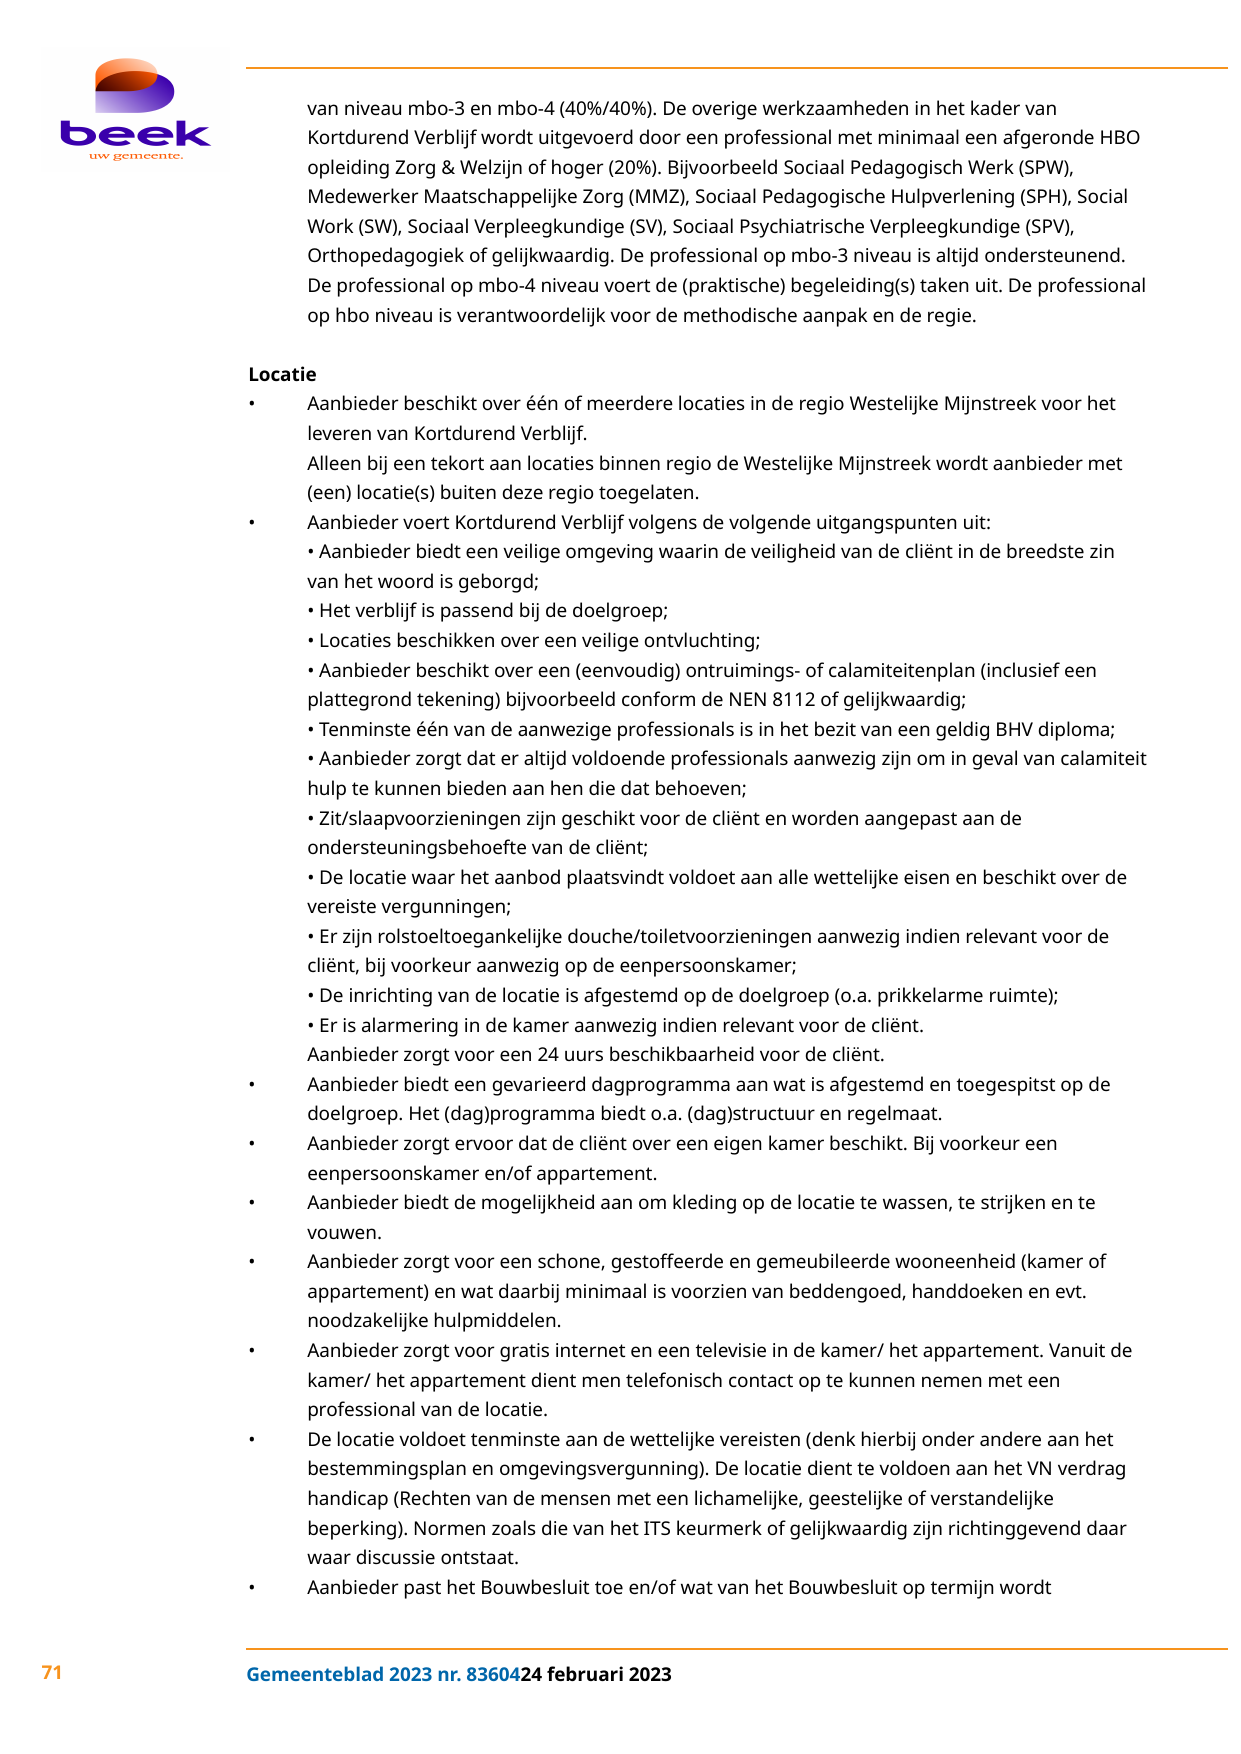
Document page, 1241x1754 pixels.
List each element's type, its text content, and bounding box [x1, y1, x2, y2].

list Aanbieder voert Kortdurend Verblijf volgens de volgende uitgangspunten uit: [248, 509, 1152, 535]
list Aanbieder beschikt over één of meerdere locaties in de regio Westelijke Mijnstreek voor het leveren van Kortdurend Verblijf. [248, 391, 1152, 446]
list Aanbieder zorgt voor een schone, gestoffeerde en gemeubileerde wooneenheid (kamer of appartement) en wat daarbij minimaal is voorzien van beddengoed, handdoeken en evt. noodzakelijke hulpmiddelen. [248, 1248, 1152, 1333]
list Aanbieder zorgt voor een 24 uurs beschikbaarheid voor de cliënt. [248, 1041, 1152, 1067]
list De locatie voldoet tenminste aan de wettelijke vereisten (denk hierbij onder andere aan het bestemmingsplan en omgevingsvergunning). De locatie dient te voldoen aan het VN verdrag handicap (Rechten van de mensen met een lichamelijke, geestelijke of verstandelijke beperking). Normen zoals die van het ITS keurmerk of gelijkwaardig zijn richtinggevend daar waar discussie ontstaat. [248, 1426, 1152, 1570]
list • Tenminste één van de aanwezige professionals is in het bezit van een geldig BHV diploma; [248, 716, 1152, 742]
list • Aanbieder zorgt dat er altijd voldoende professionals aanwezig zijn om in geval van calamiteit hulp te kunnen bieden aan hen die dat behoeven; [248, 746, 1152, 801]
list van niveau mbo-3 en mbo-4 (40%/40%). De overige werkzaamheden in het kader van Kortdurend Verblijf wordt uitgevoerd door een professional met minimaal een afgeronde HBO opleiding Zorg & Welzijn of hoger (20%). Bijvoorbeeld Sociaal Pedagogisch Werk (SPW), Medewerker Maatschappelijke Zorg (MMZ), Sociaal Pedagogische Hulpverlening (SPH), Social Work (SW), Sociaal Verpleegkundige (SV), Sociaal Psychiatrische Verpleegkundige (SPV), Orthopedagogiek of gelijkwaardig. De professional op mbo-3 niveau is altijd ondersteunend. De professional op mbo-4 niveau voert de (praktische) begeleiding(s) taken uit. De professional op hbo niveau is verantwoordelijk voor de methodische aanpak en de regie. [248, 95, 1152, 328]
list • De locatie waar het aanbod plaatsvindt voldoet aan alle wettelijke eisen en beschikt over de vereiste vergunningen; [248, 864, 1152, 919]
list Alleen bij een tekort aan locaties binnen regio de Westelijke Mijnstreek wordt aanbieder met (een) locatie(s) buiten deze regio toegelaten. [248, 450, 1152, 505]
list Aanbieder zorgt voor gratis internet en een televisie in de kamer/ het appartement. Vanuit de kamer/ het appartement dient men telefonisch contact op te kunnen nemen met een professional van de locatie. [248, 1337, 1152, 1422]
list Aanbieder biedt de mogelijkheid aan om kleding op de locatie te wassen, te strijken en te vouwen. [248, 1189, 1152, 1245]
list • Locaties beschikken over een veilige ontvluchting; [248, 627, 1152, 653]
list • De inrichting van de locatie is afgestemd op de doelgroep (o.a. prikkelarme ruimte); [248, 982, 1152, 1008]
list • Er zijn rolstoeltoegankelijke douche/toiletvoorzieningen aanwezig indien relevant voor de cliënt, bij voorkeur aanwezig op de eenpersoonskamer; [248, 923, 1152, 978]
list Aanbieder zorgt ervoor dat de cliënt over een eigen kamer beschikt. Bij voorkeur een eenpersoonskamer en/of appartement. [248, 1130, 1152, 1186]
picture [41, 47, 231, 172]
list • Er is alarmering in de kamer aanwezig indien relevant voor de cliënt. [248, 1012, 1152, 1038]
list Aanbieder past het Bouwbesluit toe en/of wat van het Bouwbesluit op termijn wordt [248, 1574, 1152, 1600]
list • Aanbieder beschikt over een (eenvoudig) ontruimings- of calamiteitenplan (inclusief een plattegrond tekening) bijvoorbeeld conform de NEN 8112 of gelijkwaardig; [248, 657, 1152, 712]
list • Aanbieder biedt een veilige omgeving waarin de veiligheid van de cliënt in de breedste zin van het woord is geborgd; [248, 538, 1152, 594]
text Locatie [248, 361, 1152, 387]
list • Zit/slaapvoorzieningen zijn geschikt voor de cliënt en worden aangepast aan de ondersteuningsbehoefte van de cliënt; [248, 805, 1152, 860]
list Aanbieder biedt een gevarieerd dagprogramma aan wat is afgestemd en toegespitst op de doelgroep. Het (dag)programma biedt o.a. (dag)structuur en regelmaat. [248, 1071, 1152, 1126]
list • Het verblijf is passend bij de doelgroep; [248, 598, 1152, 623]
